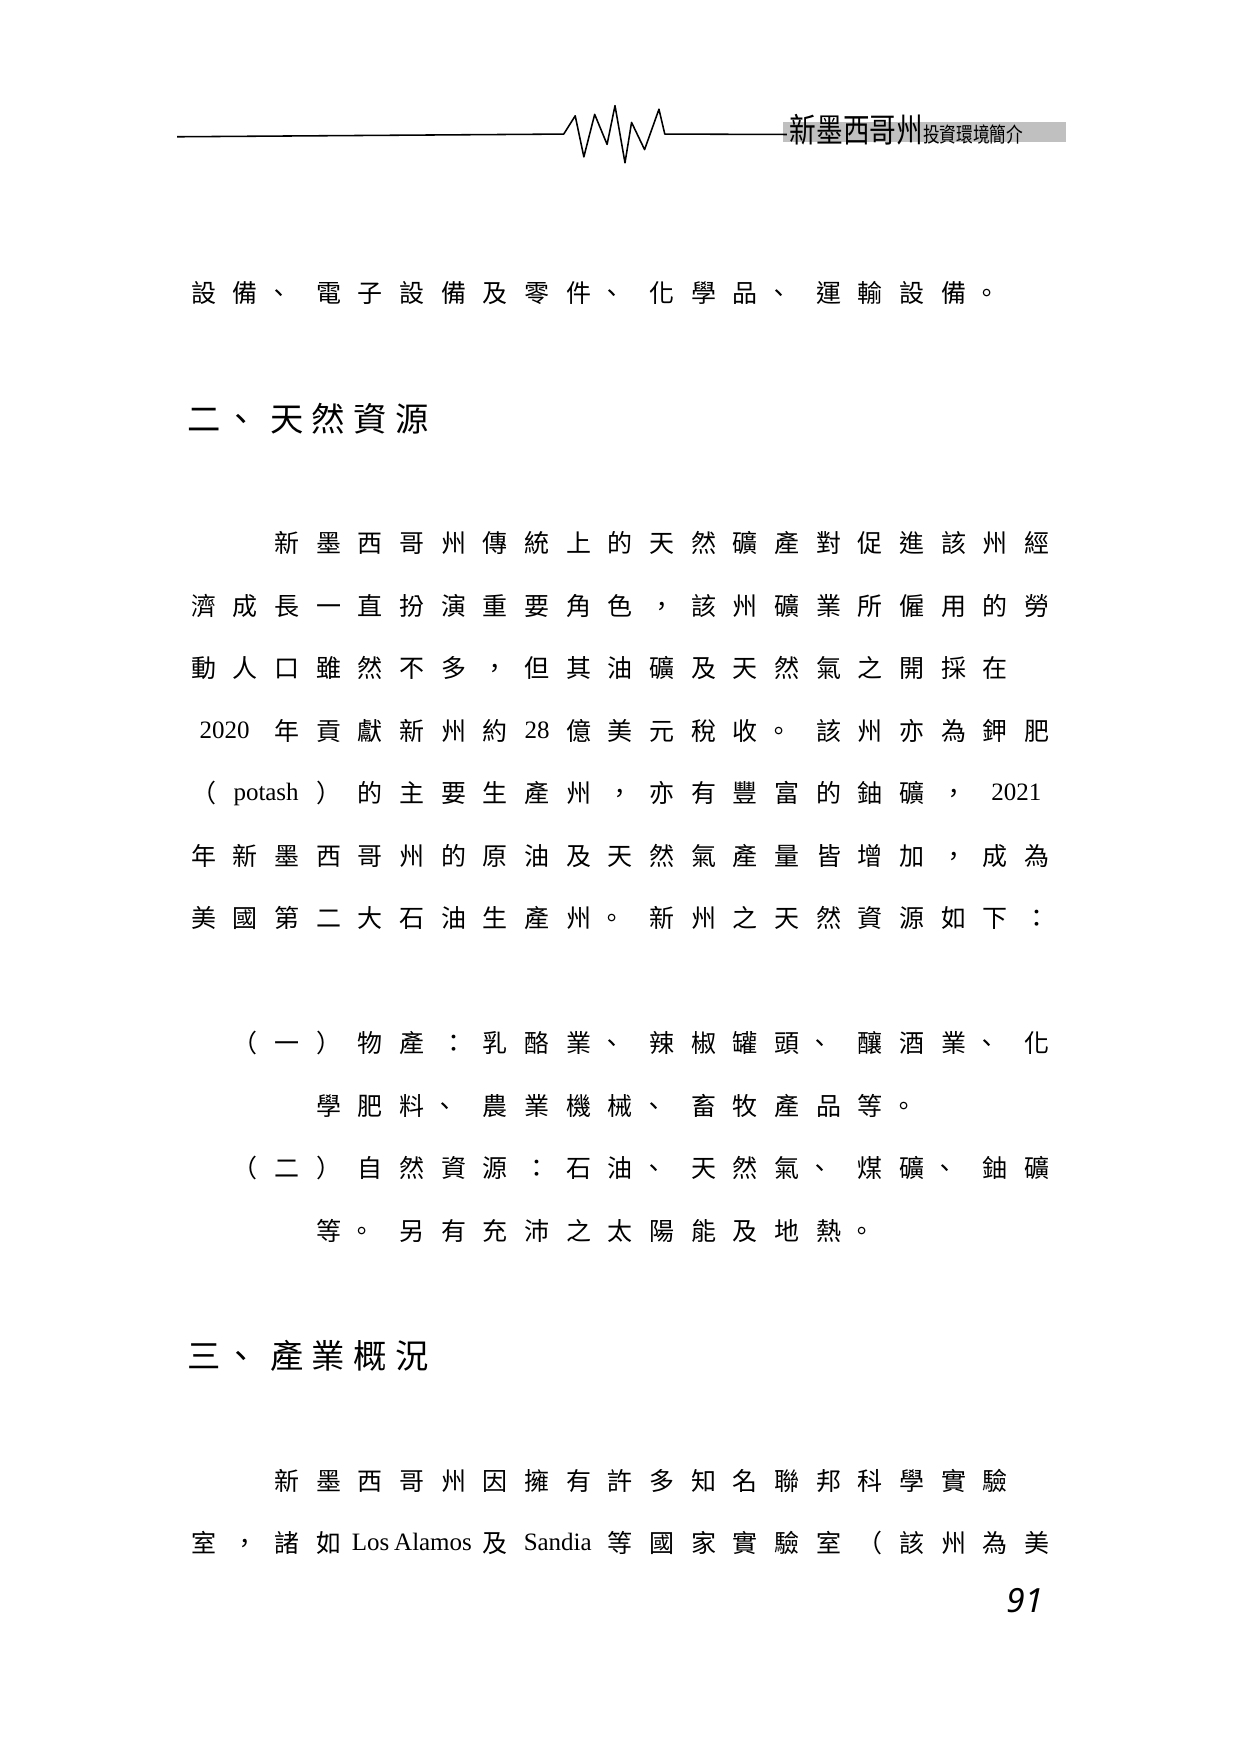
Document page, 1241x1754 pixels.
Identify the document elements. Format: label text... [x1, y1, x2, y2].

text 新墨西哥州傳統上的天然礦產對促進該州經濟成長一直扮演重要角色，該州礦業所僱用的勞動人口雖然不多，但其油礦及天然氣之開採在2020年貢獻新州約28億美元稅收。該州亦為鉀肥（potash）的主要生產州，亦有豐富的鈾礦，2021年新墨西哥州的原油及天然氣產量皆增加，成為美國第二大石油生產州。新州之天然資源如下： [183, 500, 1058, 938]
text （一）物產：乳酪業、辣椒罐頭、釀酒業、化學肥料、農業機械、畜牧產品等。 [207, 1000, 1058, 1125]
text 設備、電子設備及零件、化學品、運輸設備。 [183, 250, 1058, 313]
text 新墨西哥州因擁有許多知名聯邦科學實驗室，諸如Los Alamos及Sandia等國家實驗室（該州為美 [183, 1438, 1058, 1563]
text （二）自然資源：石油、天然氣、煤礦、鈾礦等。另有充沛之太陽能及地熱。 [207, 1125, 1058, 1250]
text 三、產業概況 [183, 1313, 1058, 1375]
text 二、天然資源 [183, 375, 1058, 438]
